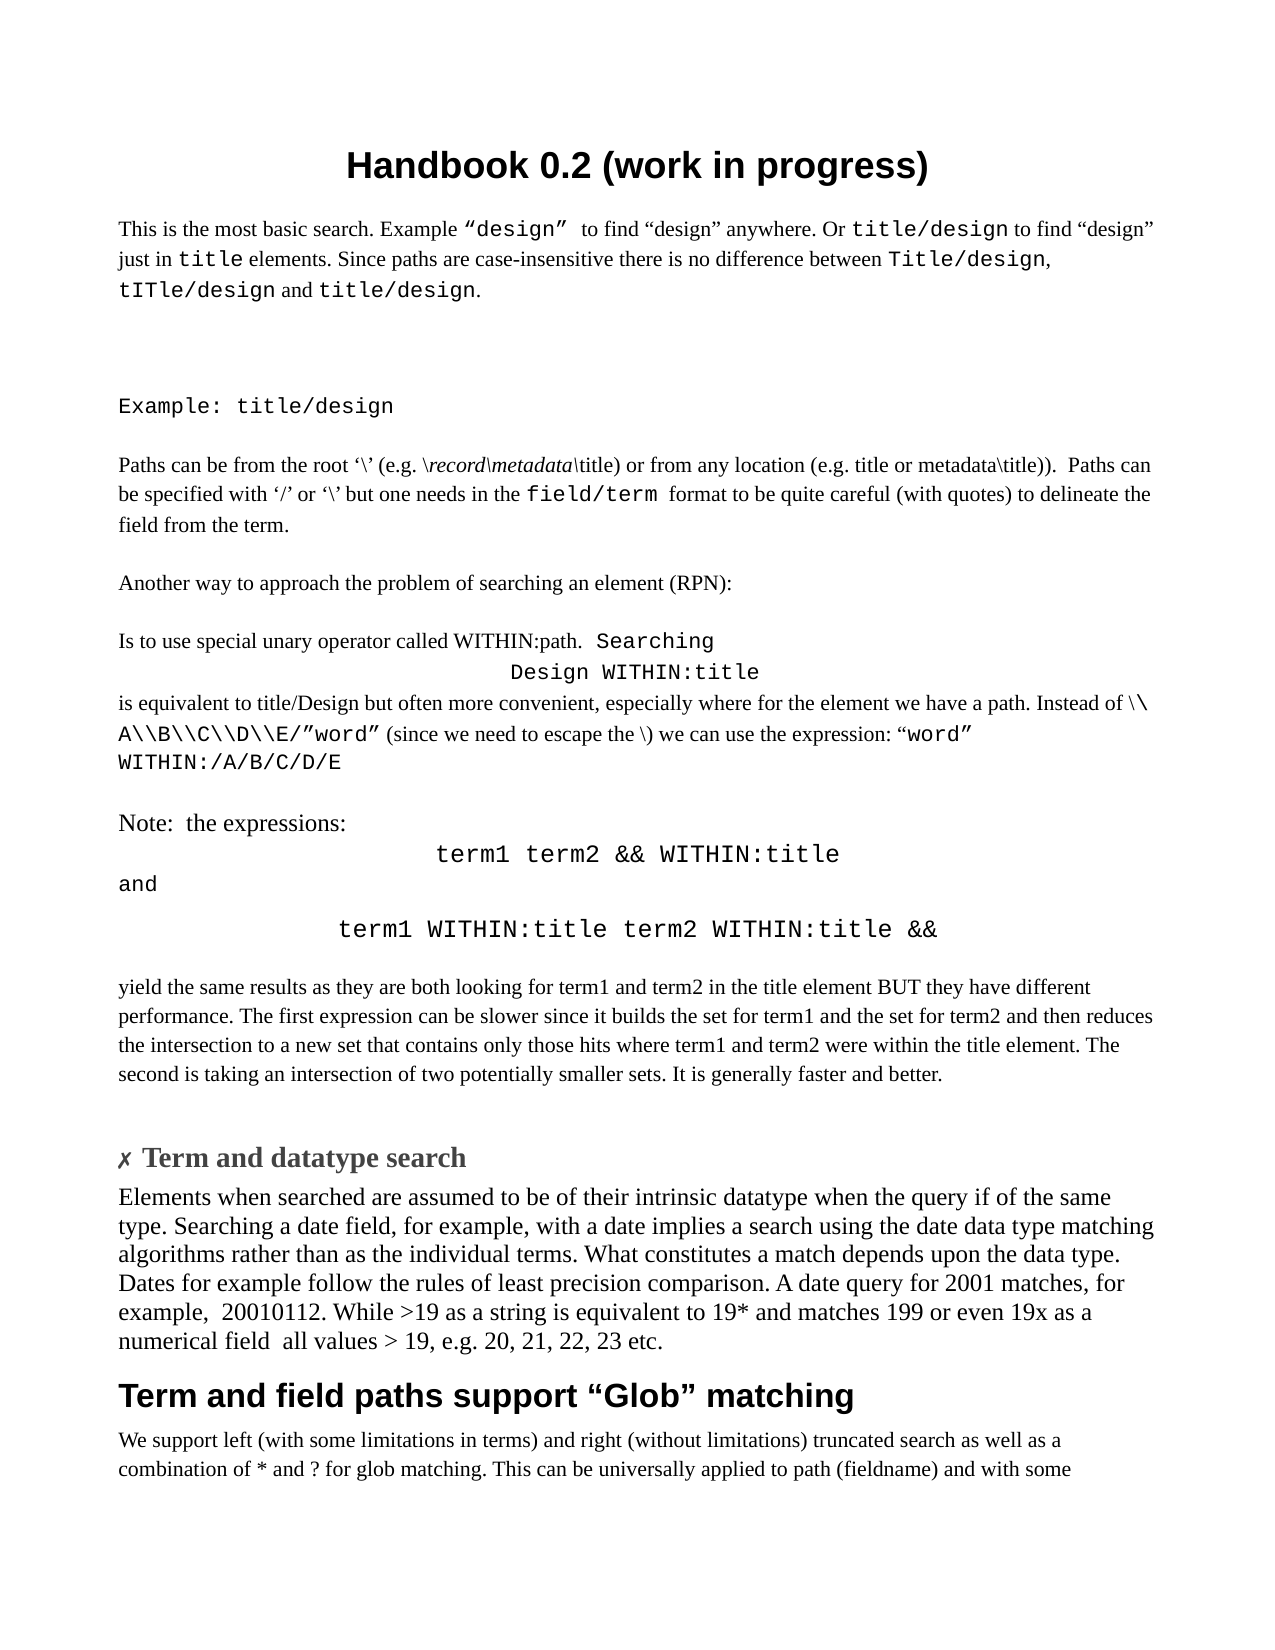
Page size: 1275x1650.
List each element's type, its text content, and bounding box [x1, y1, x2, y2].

text Another way to approach the problem of searching an element (RPN): [118, 570, 1157, 595]
text Example: title/design [118, 395, 1157, 420]
text Elements when searched are assumed to be of their intrinsic datatype when the query if of the same type. Searching a date field, for example, with a date implies a search using the date data type matching algorithms rather than as the individual terms. What constitutes a match depends upon the data type. Dates for example follow the rules of least precision comparison. A date query for 2001 matches, for example, 20010112. While >19 as a string is equivalent to 19* and matches 199 or even 19x as a numerical field all values > 19, e.g. 20, 21, 22, 23 etc. [118, 1182, 1157, 1354]
text yield the same results as they are both looking for term1 and term2 in the title element BUT they have different performance. The first expression can be slower since it builds the set for term1 and the set for term2 and then reduces the intersection to a new set that contains only those hits where term1 and term2 were within the title element. The second is taking an intersection of two potentially smaller sets. It is generally faster and better. [118, 974, 1157, 1088]
text Paths can be from the root ‘\’ (e.g. \record\metadata\title) or from any location (e.g. title or metadata\title)). Paths can be specified with ‘/’ or ‘\’ but one needs in the field/term format to be quite careful (with quotes) to delineate the field from the term. [118, 452, 1157, 537]
text is equivalent to title/Design but often more convenient, especially where for the element we have a path. Instead of \\A\\B\\C\\D\\E/”word” (since we need to escape the \) we can use the expression: “word” WITHIN:/A/B/C/D/E [118, 690, 1157, 776]
text and [118, 874, 1157, 898]
subtitle Term and field paths support “Glob” matching [118, 1375, 1157, 1414]
text term1 term2 && WITHIN:title [118, 841, 1157, 869]
text Is to use special unary operator called WITHIN:path. Searching [118, 628, 1157, 655]
text Design WITHIN:title [118, 659, 1157, 686]
text Note: the expressions: [118, 808, 1157, 837]
subtitle Term and datatype search [118, 1140, 1157, 1174]
text term1 WITHIN:title term2 WITHIN:title && [118, 917, 1157, 945]
text We support left (with some limitations in terms) and right (without limitations) truncated search as well as a combination of * and ? for glob matching. This can be universally applied to path (fieldname) and with some [118, 1427, 1157, 1481]
text This is the most basic search. Example “design” to find “design” anywhere. Or title/design to find “design” just in title elements. Since paths are case-insensitive there is no difference between Title/design, tITle/design and title/design. [118, 216, 1157, 304]
